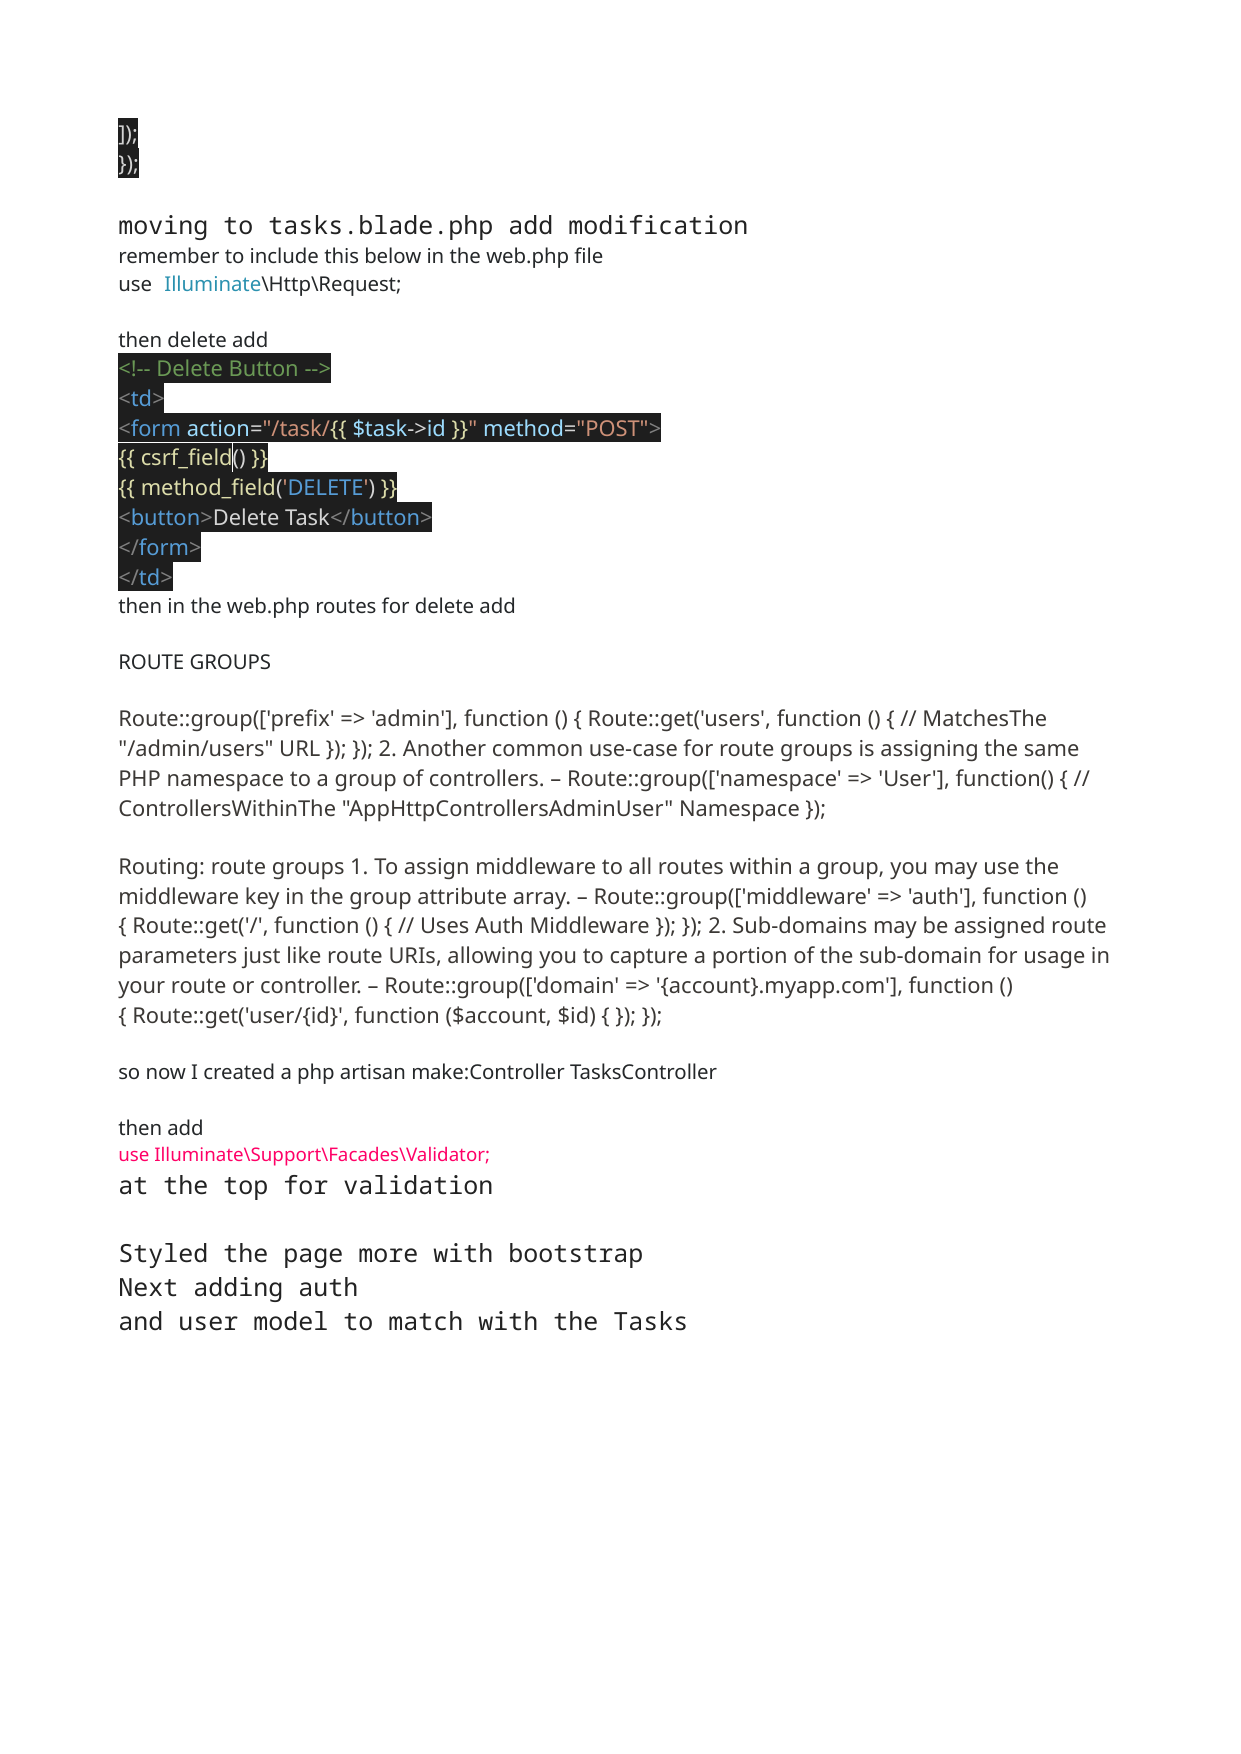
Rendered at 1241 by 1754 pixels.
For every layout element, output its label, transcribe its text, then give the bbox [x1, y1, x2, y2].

text Routing: route groups 1. To assign middleware to all routes within a group, you may use the middleware key in the group attribute array. – Route::group(['middleware' => 'auth'], function () { Route::get('/', function () { // Uses Auth Middleware }); }); 2. Sub-domains may be assigned route parameters just like route URIs, allowing you to capture a portion of the sub-domain for usage in your route or controller. – Route::group(['domain' => '{account}.myapp.com'], function () { Route::get('user/{id}', function ($account, $id) { }); }); [118, 851, 1122, 1030]
text {{ method_field('DELETE') }} [118, 472, 1122, 502]
text then delete add [118, 325, 1122, 353]
text </td> [118, 562, 1122, 591]
text ]); [118, 118, 1122, 148]
text remember to include this below in the web.php file [118, 242, 1122, 269]
text <!-- Delete Button --> [118, 353, 1122, 383]
text then add [118, 1114, 1122, 1142]
text <button>Delete Task</button> [118, 502, 1122, 532]
text Next adding auth [118, 1269, 1122, 1303]
text then in the web.php routes for delete add [118, 591, 1122, 619]
text }); [118, 148, 1122, 178]
text Route::group(['prefix' => 'admin'], function () { Route::get('users', function () { // MatchesThe "/admin/users" URL }); }); 2. Another common use-case for route groups is assigning the same PHP namespace to a group of controllers. – Route::group(['namespace' => 'User'], function() { // ControllersWithinThe "AppHttpControllersAdminUser" Namespace }); [118, 703, 1122, 823]
text <td> [118, 383, 1122, 413]
text Styled the page more with bootstrap [118, 1235, 1122, 1269]
text </form> [118, 532, 1122, 562]
text {{ csrf_field() }} [118, 442, 1122, 472]
text use Illuminate\Http\Request; [118, 269, 1122, 297]
text moving to tasks.blade.php add modification [118, 207, 1122, 242]
text <form action="/task/{{ $task->id }}" method="POST"> [118, 413, 1122, 442]
text use Illuminate\Support\Facades\Validator; [118, 1142, 1122, 1167]
text at the top for validation [118, 1167, 1122, 1201]
text so now I created a php artisan make:Controller TasksController [118, 1058, 1122, 1086]
text and user model to match with the Tasks [118, 1303, 1122, 1338]
text ROUTE GROUPS [118, 647, 1122, 675]
